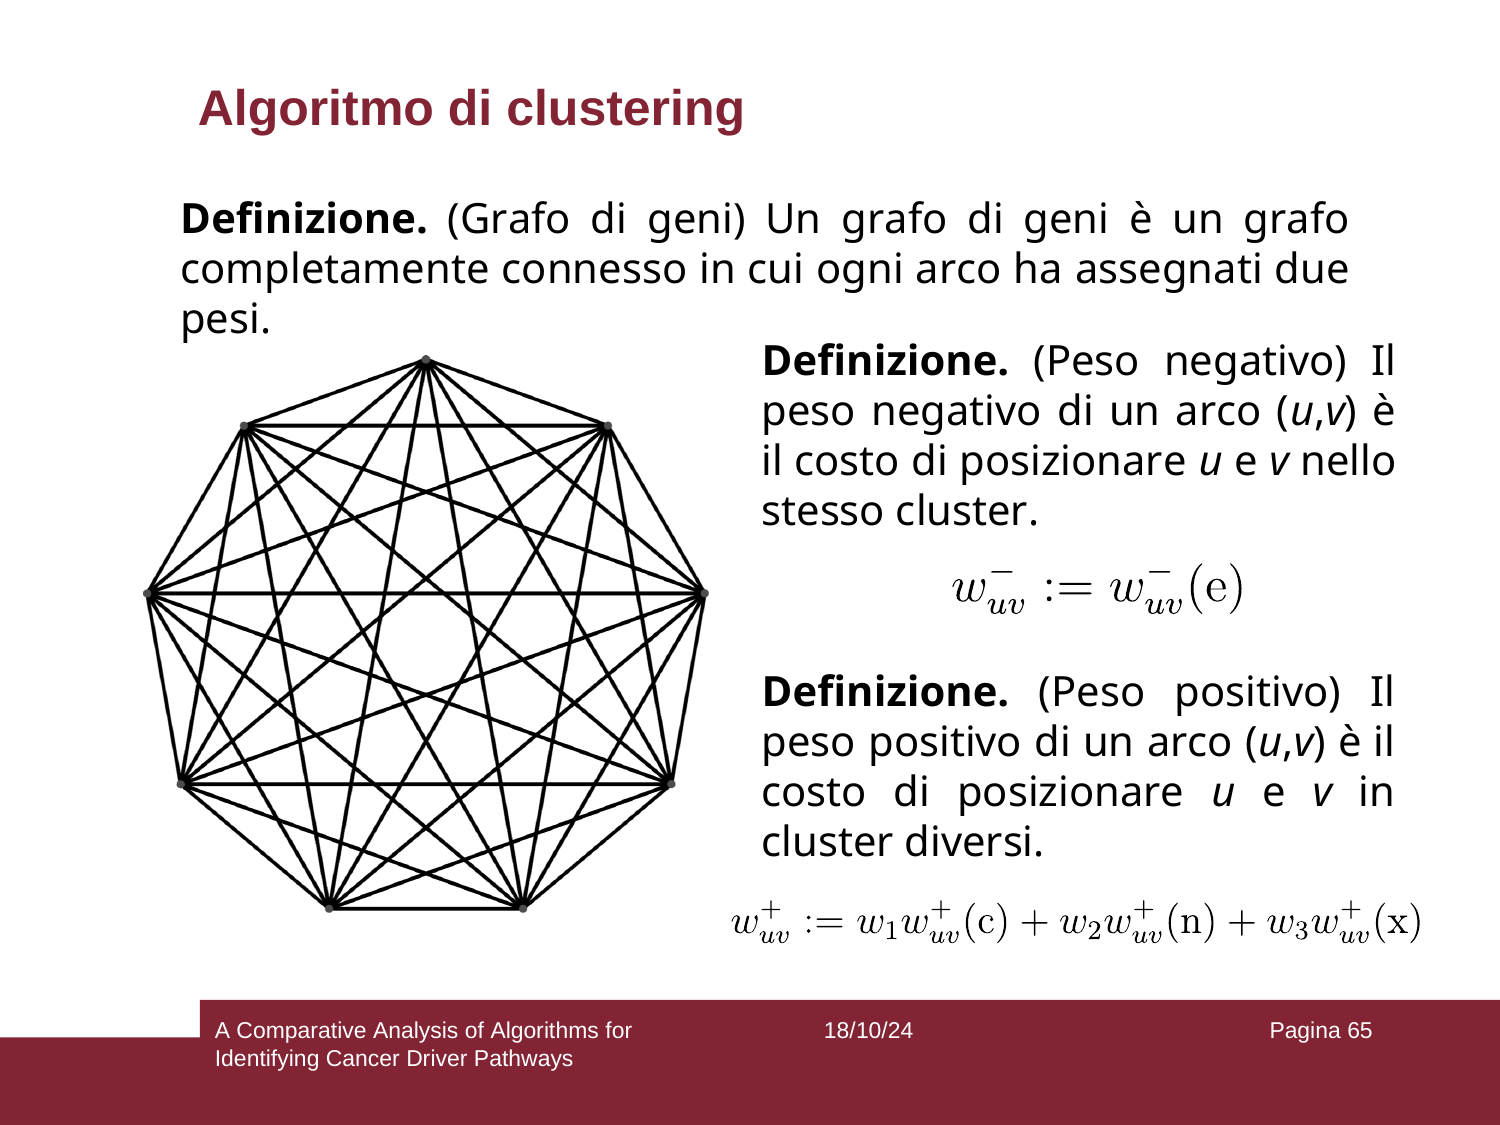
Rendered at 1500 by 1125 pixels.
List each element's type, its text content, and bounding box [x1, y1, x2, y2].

picture [143, 355, 709, 913]
picture [952, 563, 1242, 615]
text_box 18/10/24 [712, 1008, 1026, 1084]
text_box A Comparative Analysis of Algorithms for Identifying Cancer Driver Pathways [199, 1008, 676, 1084]
picture [731, 900, 1420, 944]
text_box Pagina <number> [1074, 1008, 1388, 1084]
text_box Definizione. (Peso positivo) Il peso positivo di un arco (u,v) è il costo di posizionare u e v in cluster diversi. [746, 657, 1412, 873]
text_box Definizione. (Peso negativo) Il peso negativo di un arco (u,v) è il costo di posizionare u e v nello stesso cluster. [746, 326, 1412, 542]
title Algoritmo di clustering [183, 67, 1400, 150]
text_box Definizione. (Grafo di geni) Un grafo di geni è un grafo completamente connesso in cui ogni arco ha assegnati due pesi. [165, 184, 1376, 300]
